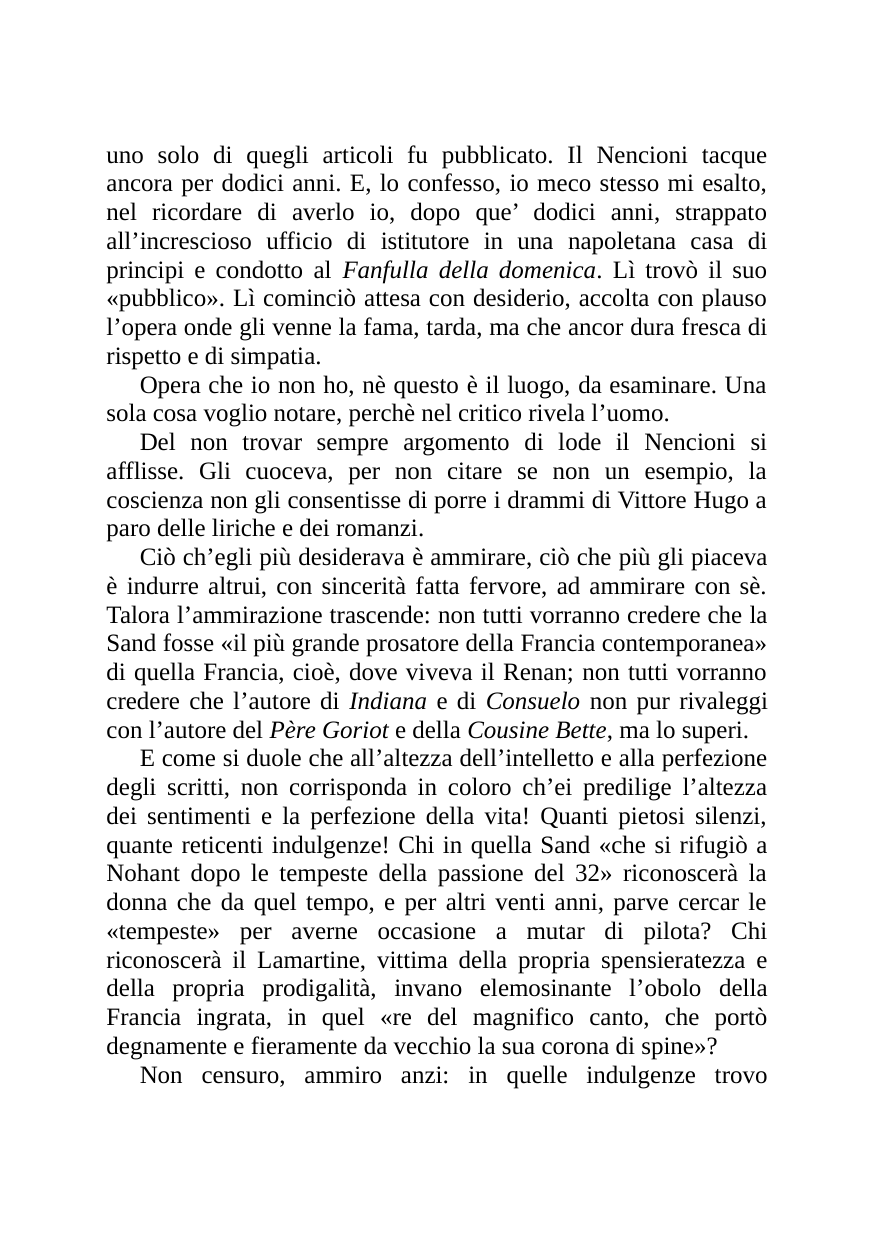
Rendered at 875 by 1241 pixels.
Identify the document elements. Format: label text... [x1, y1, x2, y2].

text Del non trovar sempre argomento di lode il Nencioni si afflisse. Gli cuoceva, per non citare se non un esempio, la coscienza non gli consentisse di porre i drammi di Vittore Hugo a paro delle liriche e dei romanzi. [106, 427, 768, 542]
text E come si duole che all’altezza dell’intelletto e alla perfezione degli scritti, non corrisponda in coloro ch’ei predilige l’altezza dei sentimenti e la perfezione della vita! Quanti pietosi silenzi, quante reticenti indulgenze! Chi in quella Sand «che si rifugiò a Nohant dopo le tempeste della passione del 32» riconoscerà la donna che da quel tempo, e per altri venti anni, parve cercar le «tempeste» per averne occasione a mutar di pilota? Chi riconoscerà il Lamartine, vittima della propria spensieratezza e della propria prodigalità, invano elemosinante l’obolo della Francia ingrata, in quel «re del magnifico canto, che portò degnamente e fieramente da vecchio la sua corona di spine»? [106, 743, 768, 1060]
text uno solo di quegli articoli fu pubblicato. Il Nencioni tacque ancora per dodici anni. E, lo confesso, io meco stesso mi esalto, nel ricordare di averlo io, dopo que’ dodici anni, strappato all’increscioso ufficio di istitutore in una napoletana casa di principi e condotto al Fanfulla della domenica. Lì trovò il suo «pubblico». Lì cominciò attesa con desiderio, accolta con plauso l’opera onde gli venne la fama, tarda, ma che ancor dura fresca di rispetto e di simpatia. [106, 140, 768, 370]
text Non censuro, ammiro anzi: in quelle indulgenze trovo [106, 1060, 768, 1088]
text Opera che io non ho, nè questo è il luogo, da esaminare. Una sola cosa voglio notare, perchè nel critico rivela l’uomo. [106, 370, 768, 427]
text Ciò ch’egli più desiderava è ammirare, ciò che più gli piaceva è indurre altrui, con sincerità fatta fervore, ad ammirare con sè. Talora l’ammirazione trascende: non tutti vorranno credere che la Sand fosse «il più grande prosatore della Francia contemporanea» di quella Francia, cioè, dove viveva il Renan; non tutti vorranno credere che l’autore di Indiana e di Consuelo non pur rivaleggi con l’autore del Père Goriot e della Cousine Bette, ma lo superi. [106, 542, 768, 743]
